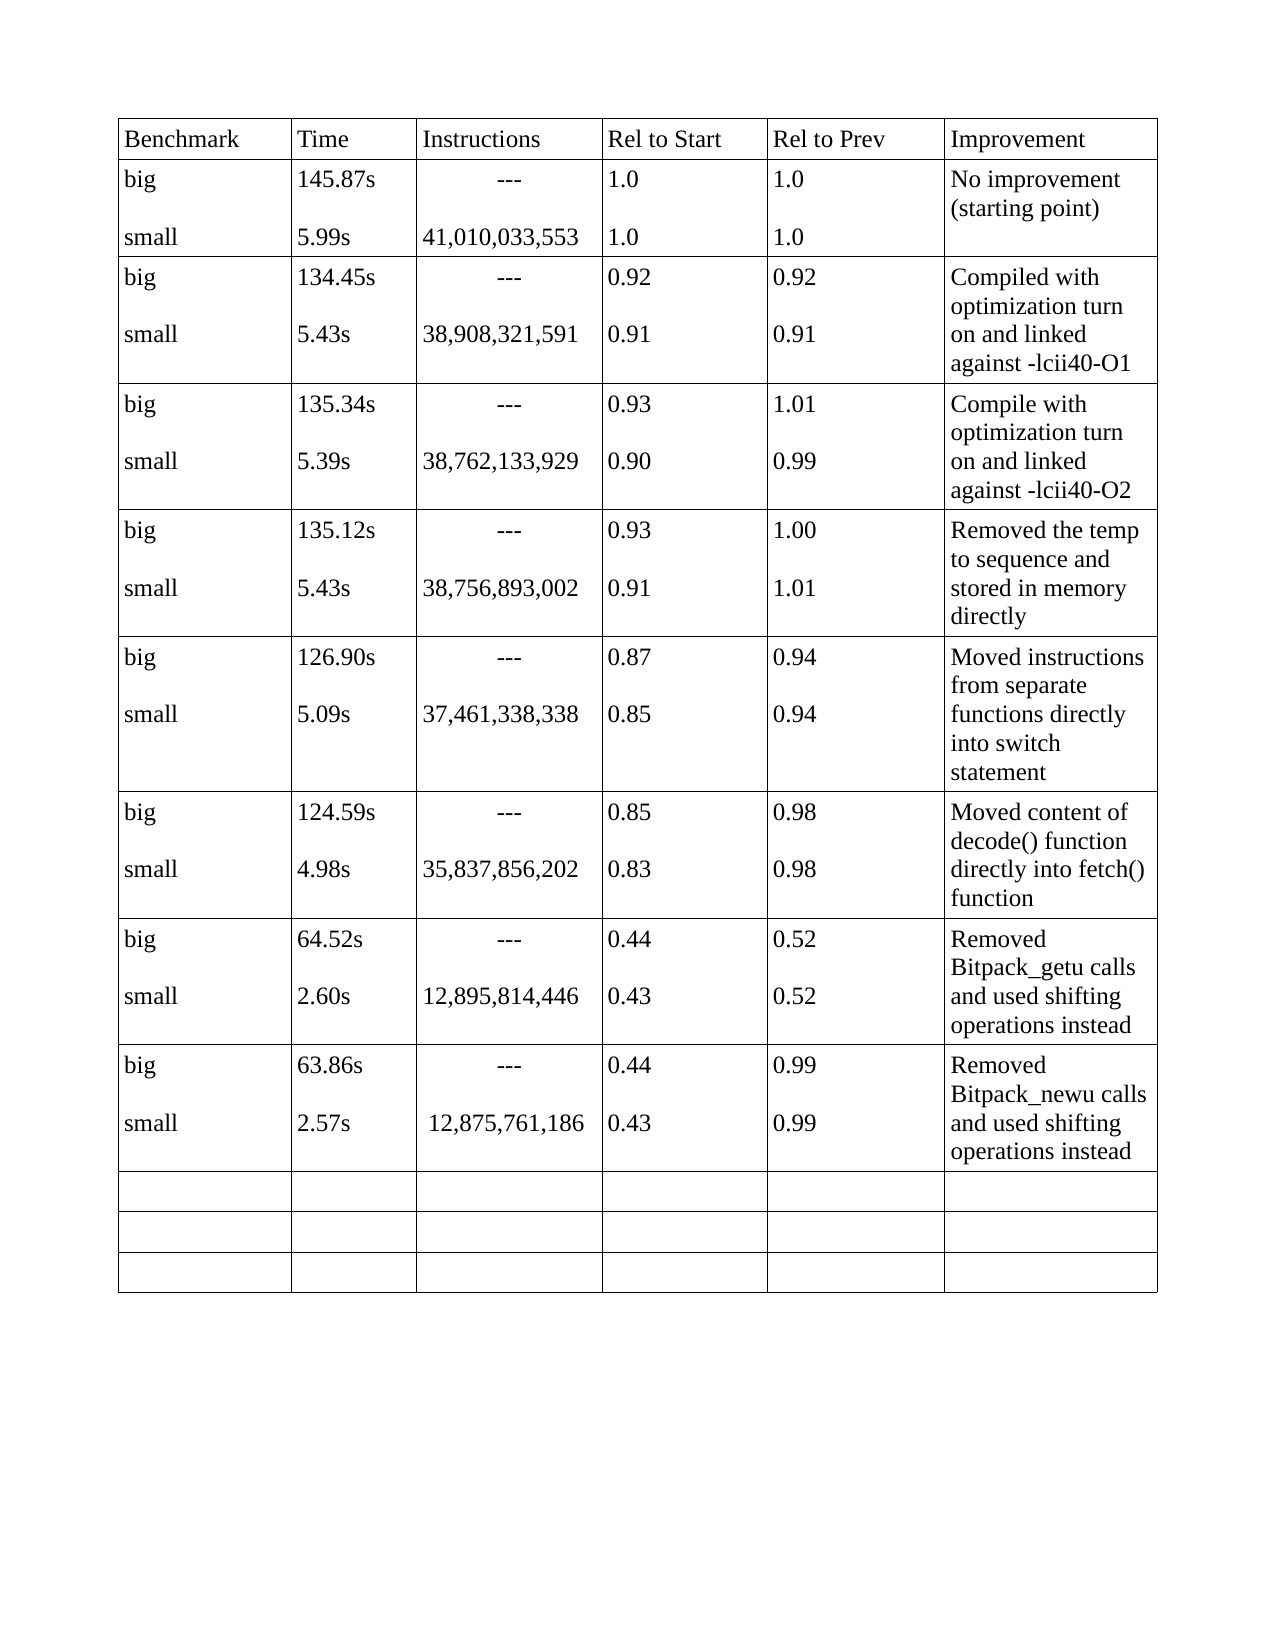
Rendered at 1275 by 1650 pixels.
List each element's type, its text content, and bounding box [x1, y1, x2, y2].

table_header Rel to Prev [768, 119, 944, 158]
table_cell --- 38,762,133,929 [417, 384, 602, 509]
table_cell [417, 1212, 602, 1252]
table_cell [119, 1212, 291, 1252]
table_cell Compiled with optimization turn on and linked against -lcii40-O1 [945, 257, 1157, 383]
table_cell [603, 1172, 767, 1211]
table_cell [119, 1253, 291, 1292]
table_cell big small [119, 257, 291, 383]
table_cell 1.0 1.0 [768, 160, 944, 256]
table_cell --- 35,837,856,202 [417, 792, 602, 918]
table_cell Removed Bitpack_getu calls and used shifting operations instead [945, 919, 1157, 1044]
table_cell 1.01 0.99 [768, 384, 944, 509]
table_cell [945, 1212, 1157, 1252]
table_cell [603, 1212, 767, 1252]
table_cell 0.92 0.91 [603, 257, 767, 383]
table_cell [292, 1172, 416, 1211]
table_cell --- 12,895,814,446 [417, 919, 602, 1044]
table_cell No improvement (starting point) [945, 160, 1157, 256]
table_cell 0.93 0.90 [603, 384, 767, 509]
table_cell Removed Bitpack_newu calls and used shifting operations instead [945, 1045, 1157, 1171]
table_cell 0.52 0.52 [768, 919, 944, 1044]
table_cell 134.45s 5.43s [292, 257, 416, 383]
table_cell big small [119, 637, 291, 791]
table_cell [768, 1253, 944, 1292]
table_cell [292, 1212, 416, 1252]
table_cell 0.92 0.91 [768, 257, 944, 383]
table_cell 0.44 0.43 [603, 1045, 767, 1171]
table_cell Compile with optimization turn on and linked against -lcii40-O2 [945, 384, 1157, 509]
table_cell 135.12s 5.43s [292, 510, 416, 636]
table_cell big small [119, 1045, 291, 1171]
table_cell big small [119, 919, 291, 1044]
table_cell 64.52s 2.60s [292, 919, 416, 1044]
table_cell 1.0 1.0 [603, 160, 767, 256]
table_cell --- 38,756,893,002 [417, 510, 602, 636]
table_cell Moved content of decode() function directly into fetch() function [945, 792, 1157, 918]
table_cell 0.87 0.85 [603, 637, 767, 791]
table_cell big small [119, 160, 291, 256]
table_cell --- 12,875,761,186 [417, 1045, 602, 1171]
table_cell --- 41,010,033,553 [417, 160, 602, 256]
table_cell [417, 1172, 602, 1211]
table_cell Moved instructions from separate functions directly into switch statement [945, 637, 1157, 791]
table_header Time [292, 119, 416, 158]
table_cell [417, 1253, 602, 1292]
table_cell --- 37,461,338,338 [417, 637, 602, 791]
table_cell big small [119, 792, 291, 918]
table_header Improvement [945, 119, 1157, 158]
table_cell 126.90s 5.09s [292, 637, 416, 791]
table_cell 124.59s 4.98s [292, 792, 416, 918]
table_cell --- 38,908,321,591 [417, 257, 602, 383]
table_header Benchmark [119, 119, 291, 158]
table_header Instructions [417, 119, 602, 158]
table_cell 0.99 0.99 [768, 1045, 944, 1171]
table_cell 0.94 0.94 [768, 637, 944, 791]
table_cell 0.44 0.43 [603, 919, 767, 1044]
table_cell 1.00 1.01 [768, 510, 944, 636]
table_cell 145.87s 5.99s [292, 160, 416, 256]
table_cell [119, 1172, 291, 1211]
table_header Rel to Start [603, 119, 767, 158]
table_cell 135.34s 5.39s [292, 384, 416, 509]
table_cell big small [119, 384, 291, 509]
table_cell [603, 1253, 767, 1292]
table_cell [768, 1212, 944, 1252]
table_cell 0.85 0.83 [603, 792, 767, 918]
table_cell [768, 1172, 944, 1211]
table_cell big small [119, 510, 291, 636]
table_cell [945, 1172, 1157, 1211]
table_cell 63.86s 2.57s [292, 1045, 416, 1171]
table_cell [945, 1253, 1157, 1292]
table_cell [292, 1253, 416, 1292]
table_cell 0.98 0.98 [768, 792, 944, 918]
table_cell Removed the temp to sequence and stored in memory directly [945, 510, 1157, 636]
table_cell 0.93 0.91 [603, 510, 767, 636]
